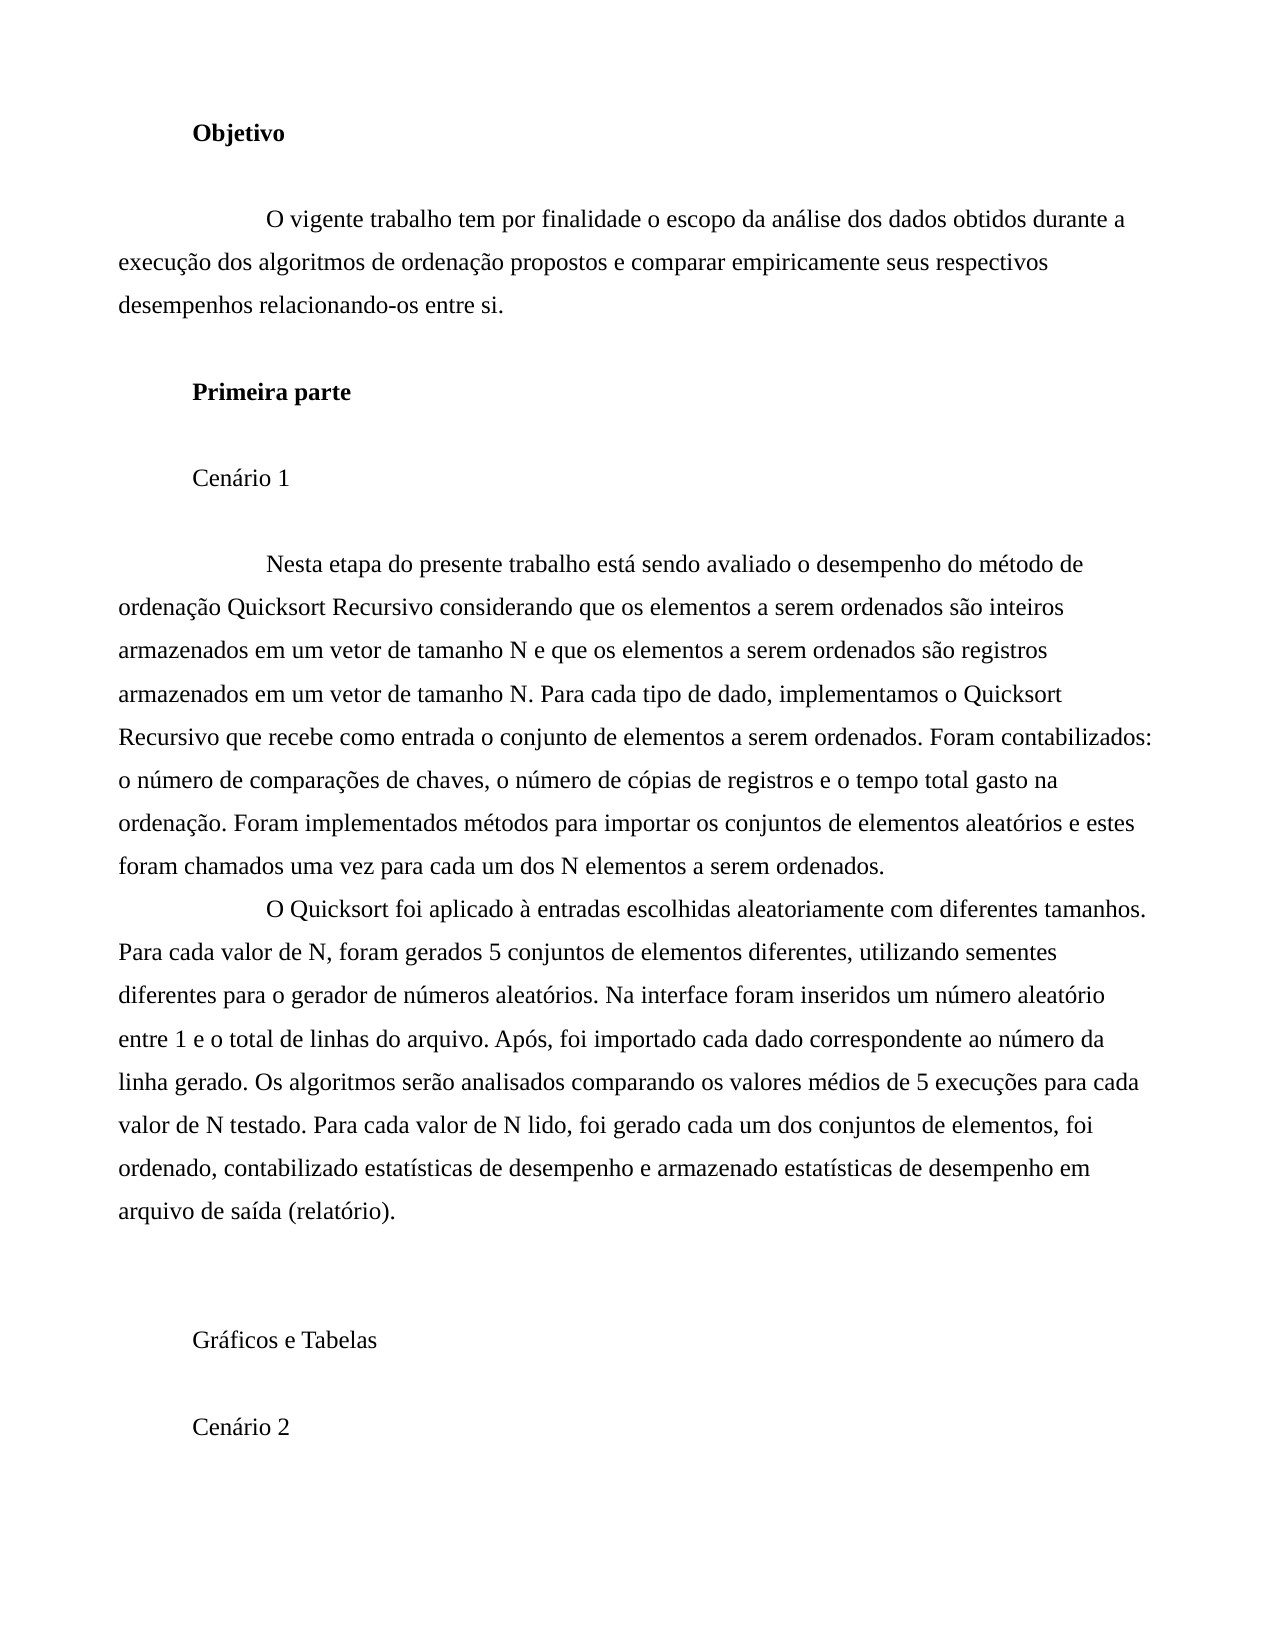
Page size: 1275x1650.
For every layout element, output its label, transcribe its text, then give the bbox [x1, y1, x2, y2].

text Nesta etapa do presente trabalho está sendo avaliado o desempenho do método de ordenação Quicksort Recursivo considerando que os elementos a serem ordenados são inteiros armazenados em um vetor de tamanho N e que os elementos a serem ordenados são registros armazenados em um vetor de tamanho N. Para cada tipo de dado, implementamos o Quicksort Recursivo que recebe como entrada o conjunto de elementos a serem ordenados. Foram contabilizados: o número de comparações de chaves, o número de cópias de registros e o tempo total gasto na ordenação. Foram implementados métodos para importar os conjuntos de elementos aleatórios e estes foram chamados uma vez para cada um dos N elementos a serem ordenados. [118, 549, 1157, 880]
text O vigente trabalho tem por finalidade o escopo da análise dos dados obtidos durante a execução dos algoritmos de ordenação propostos e comparar empiricamente seus respectivos desempenhos relacionando-os entre si. [118, 204, 1157, 319]
text Cenário 1 [118, 463, 1157, 492]
text Cenário 2 [118, 1412, 1157, 1441]
text Objetivo [118, 118, 1157, 147]
text Primeira parte [118, 377, 1157, 406]
text Gráficos e Tabelas [118, 1326, 1157, 1354]
text O Quicksort foi aplicado à entradas escolhidas aleatoriamente com diferentes tamanhos. Para cada valor de N, foram gerados 5 conjuntos de elementos diferentes, utilizando sementes diferentes para o gerador de números aleatórios. Na interface foram inseridos um número aleatório entre 1 e o total de linhas do arquivo. Após, foi importado cada dado correspondente ao número da linha gerado. Os algoritmos serão analisados comparando os valores médios de 5 execuções para cada valor de N testado. Para cada valor de N lido, foi gerado cada um dos conjuntos de elementos, foi ordenado, contabilizado estatísticas de desempenho e armazenado estatísticas de desempenho em arquivo de saída (relatório). [118, 894, 1157, 1225]
